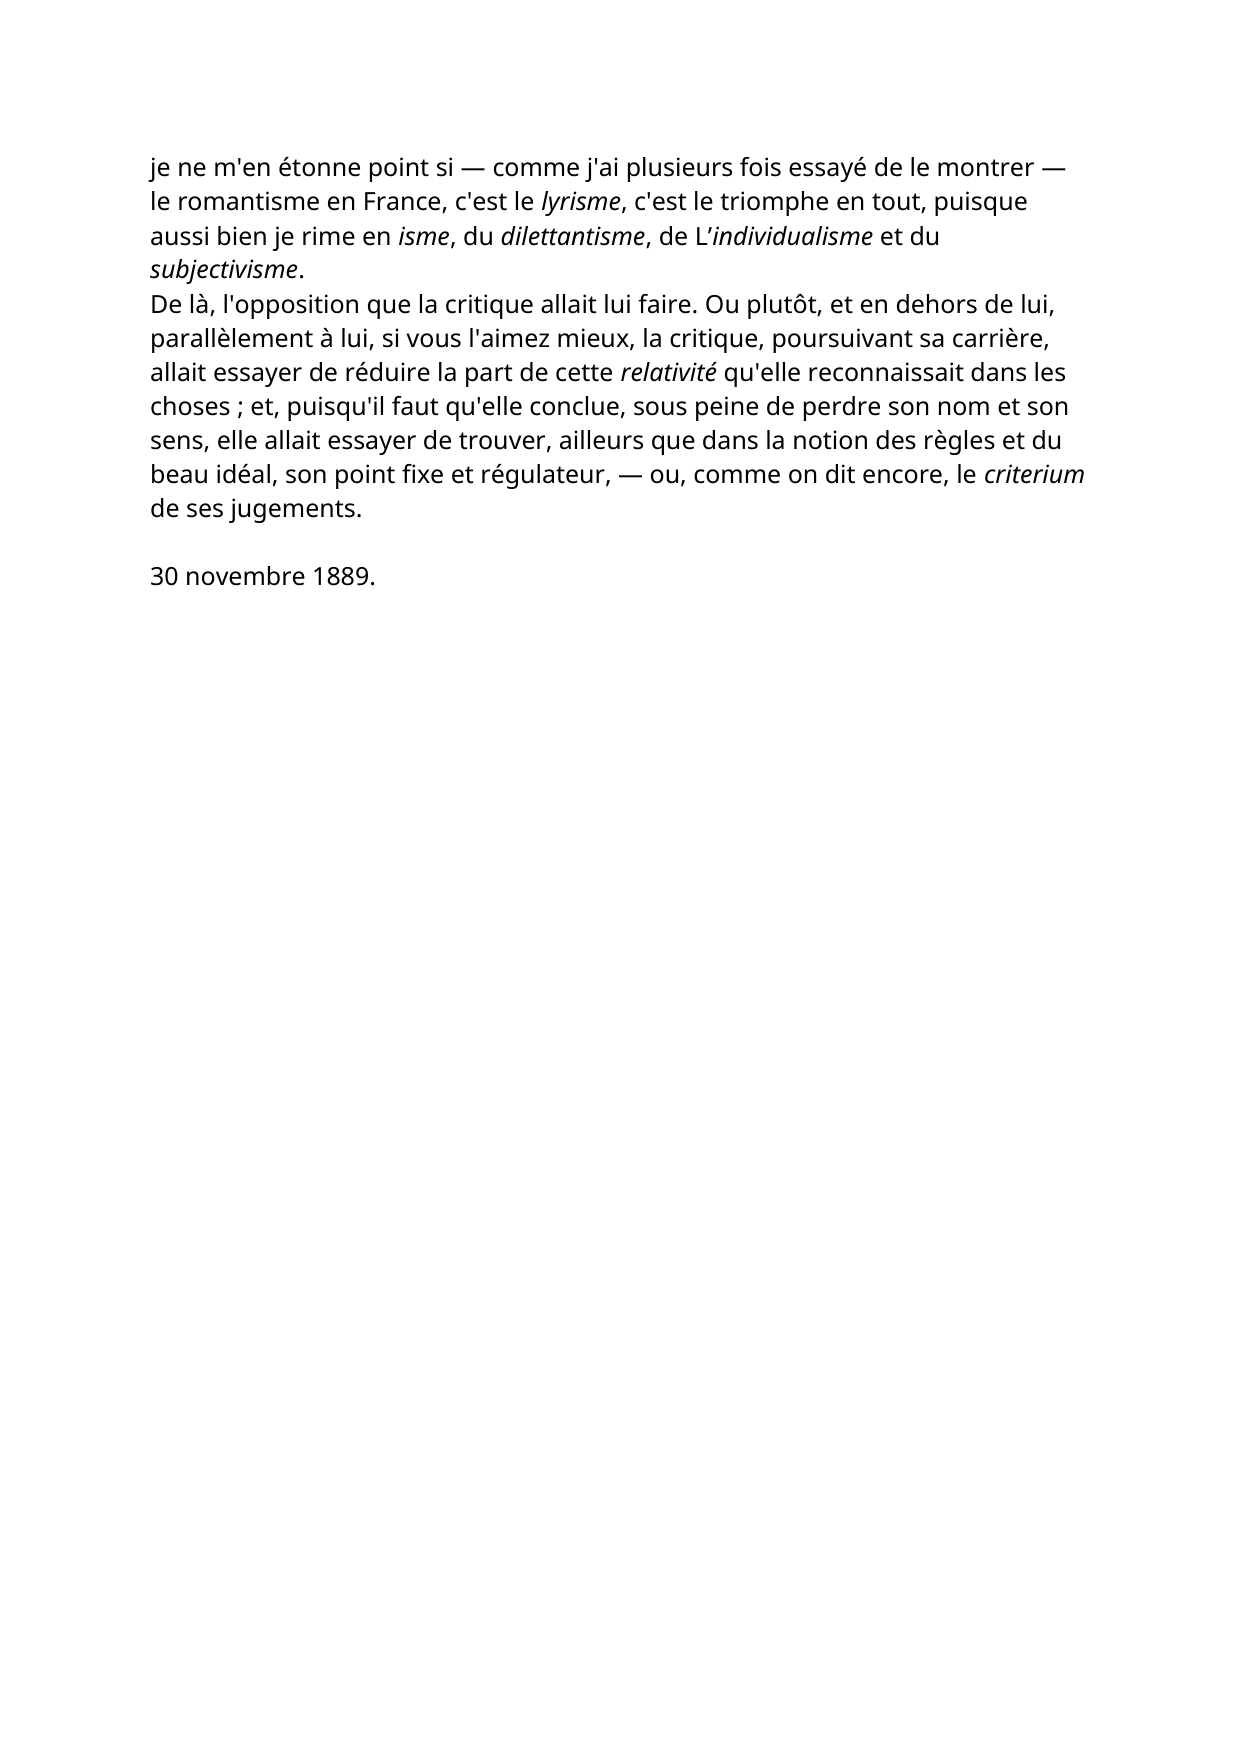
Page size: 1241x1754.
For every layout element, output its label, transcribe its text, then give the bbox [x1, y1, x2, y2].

text 30 novembre 1889. [150, 559, 1091, 593]
text je ne m'en étonne point si — comme j'ai plusieurs fois essayé de le montrer — le romantisme en France, c'est le lyrisme, c'est le triomphe en tout, puisque aussi bien je rime en isme, du dilettantisme, de L’individualisme et du subjectivisme. [150, 150, 1091, 286]
text De là, l'opposition que la critique allait lui faire. Ou plutôt, et en dehors de lui, parallèlement à lui, si vous l'aimez mieux, la critique, poursuivant sa carrière, allait essayer de réduire la part de cette relativité qu'elle reconnaissait dans les choses ; et, puisqu'il faut qu'elle conclue, sous peine de perdre son nom et son sens, elle allait essayer de trouver, ailleurs que dans la notion des règles et du beau idéal, son point fixe et régulateur, — ou, comme on dit encore, le criterium de ses jugements. [150, 286, 1091, 525]
